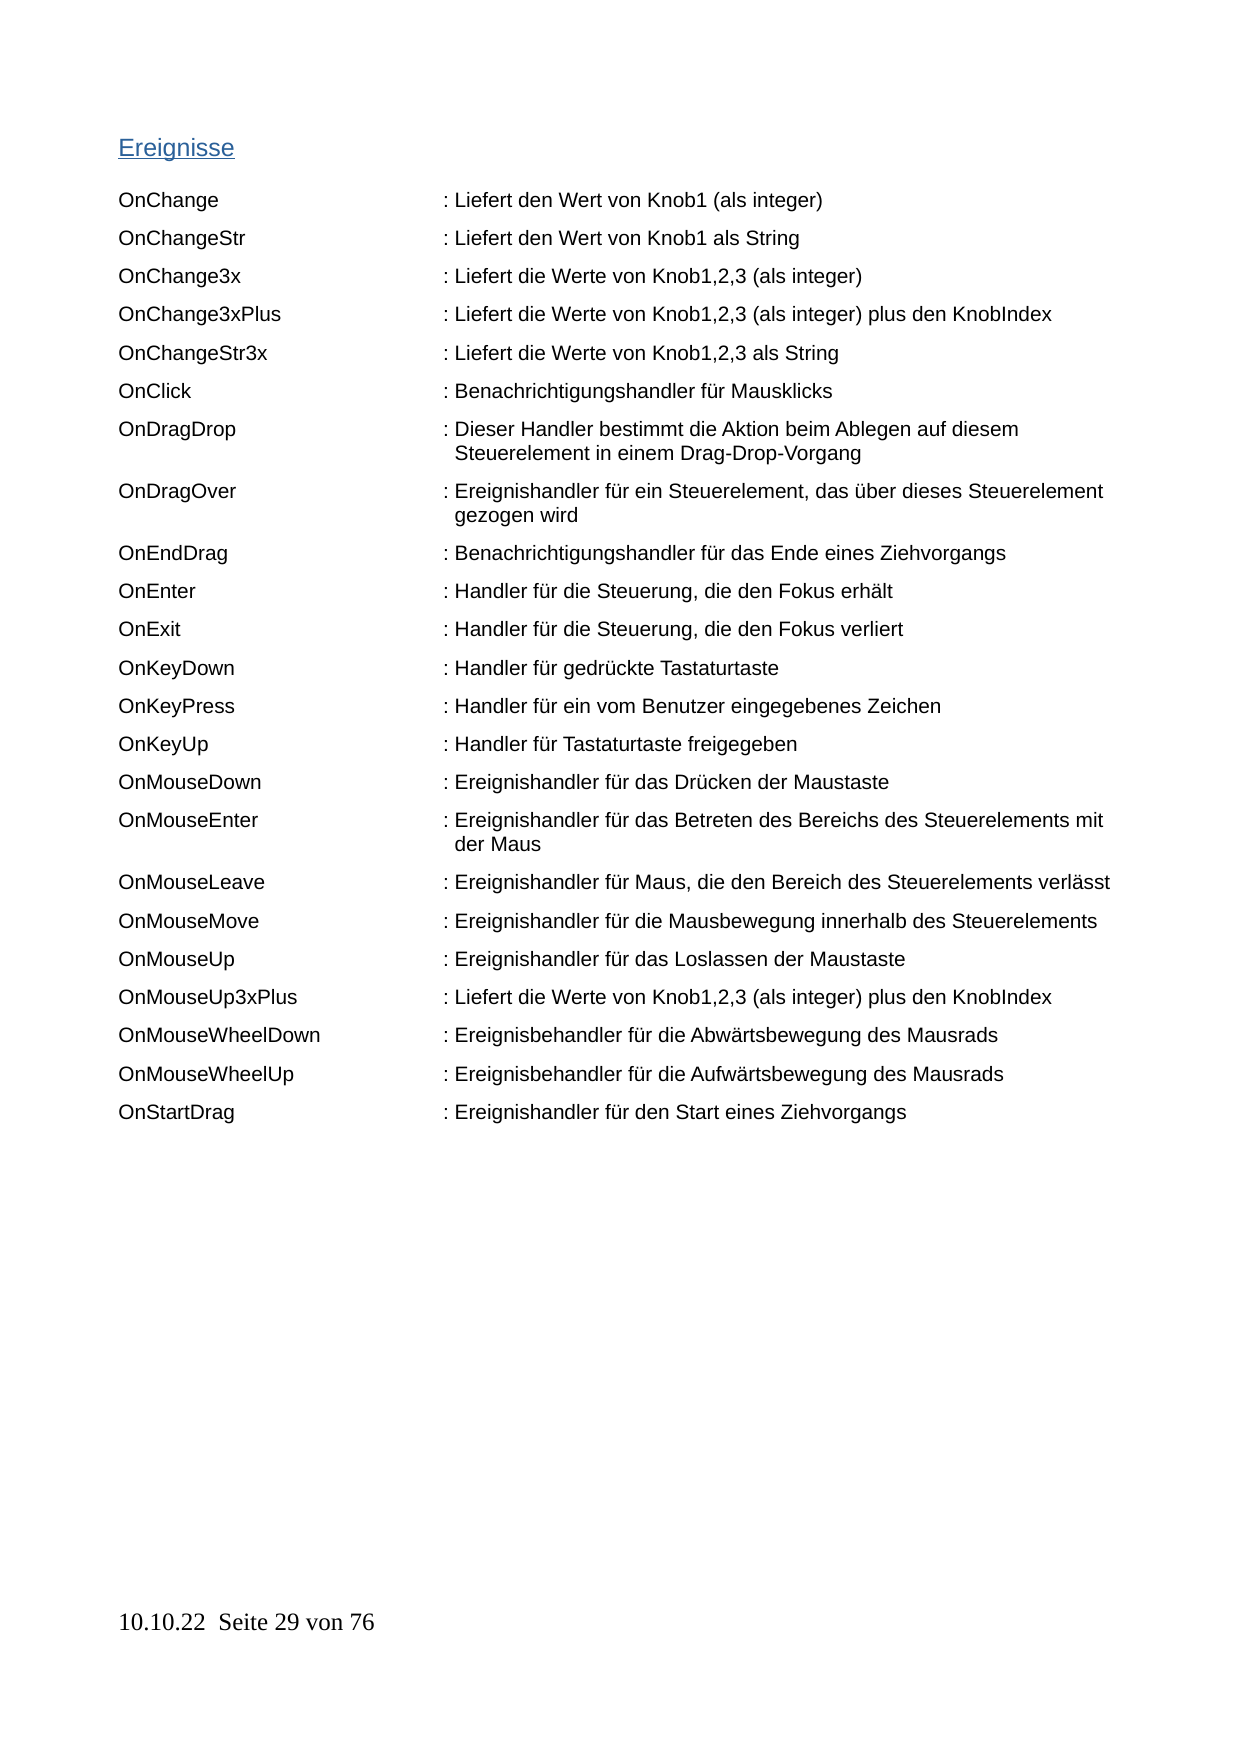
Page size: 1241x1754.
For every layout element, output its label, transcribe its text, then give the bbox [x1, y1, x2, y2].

text OnChangeStr : Liefert den Wert von Knob1 als String [118, 227, 1122, 250]
text OnChange3xPlus : Liefert die Werte von Knob1,2,3 (als integer) plus den KnobIndex [118, 303, 1122, 327]
text OnClick : Benachrichtigungshandler für Mausklicks [118, 379, 1122, 403]
text OnDragOver : Ereignishandler für ein Steuerelement, das über dieses Steuerelement gezogen wird [118, 479, 1122, 527]
text OnMouseLeave : Ereignishandler für Maus, die den Bereich des Steuerelements verlässt [118, 871, 1122, 894]
text OnEnter : Handler für die Steuerung, die den Fokus erhält [118, 580, 1122, 603]
text OnMouseWheelDown : Ereignisbehandler für die Abwärtsbewegung des Mausrads [118, 1024, 1122, 1047]
text OnChange3x : Liefert die Werte von Knob1,2,3 (als integer) [118, 265, 1122, 288]
text OnMouseEnter : Ereignishandler für das Betreten des Bereichs des Steuerelements mit der Maus [118, 809, 1122, 856]
subtitle Ereignisse [118, 133, 1122, 161]
text OnChangeStr3x : Liefert die Werte von Knob1,2,3 als String [118, 341, 1122, 365]
text OnKeyPress : Handler für ein vom Benutzer eingegebenes Zeichen [118, 694, 1122, 718]
text OnStartDrag : Ereignishandler für den Start eines Ziehvorgangs [118, 1100, 1122, 1124]
text OnMouseWheelUp : Ereignisbehandler für die Aufwärtsbewegung des Mausrads [118, 1062, 1122, 1086]
text OnMouseUp : Ereignishandler für das Loslassen der Maustaste [118, 947, 1122, 971]
text OnMouseMove : Ereignishandler für die Mausbewegung innerhalb des Steuerelements [118, 909, 1122, 933]
text OnKeyDown : Handler für gedrückte Tastaturtaste [118, 656, 1122, 680]
text OnMouseUp3xPlus : Liefert die Werte von Knob1,2,3 (als integer) plus den KnobIndex [118, 986, 1122, 1009]
text OnChange : Liefert den Wert von Knob1 (als integer) [118, 188, 1122, 212]
text OnKeyUp : Handler für Tastaturtaste freigegeben [118, 733, 1122, 756]
text OnExit : Handler für die Steuerung, die den Fokus verliert [118, 618, 1122, 642]
text OnMouseDown : Ereignishandler für das Drücken der Maustaste [118, 771, 1122, 794]
text OnDragDrop : Dieser Handler bestimmt die Aktion beim Ablegen auf diesem Steuerelement in einem Drag-Drop-Vorgang [118, 418, 1122, 465]
text OnEndDrag : Benachrichtigungshandler für das Ende eines Ziehvorgangs [118, 541, 1122, 565]
